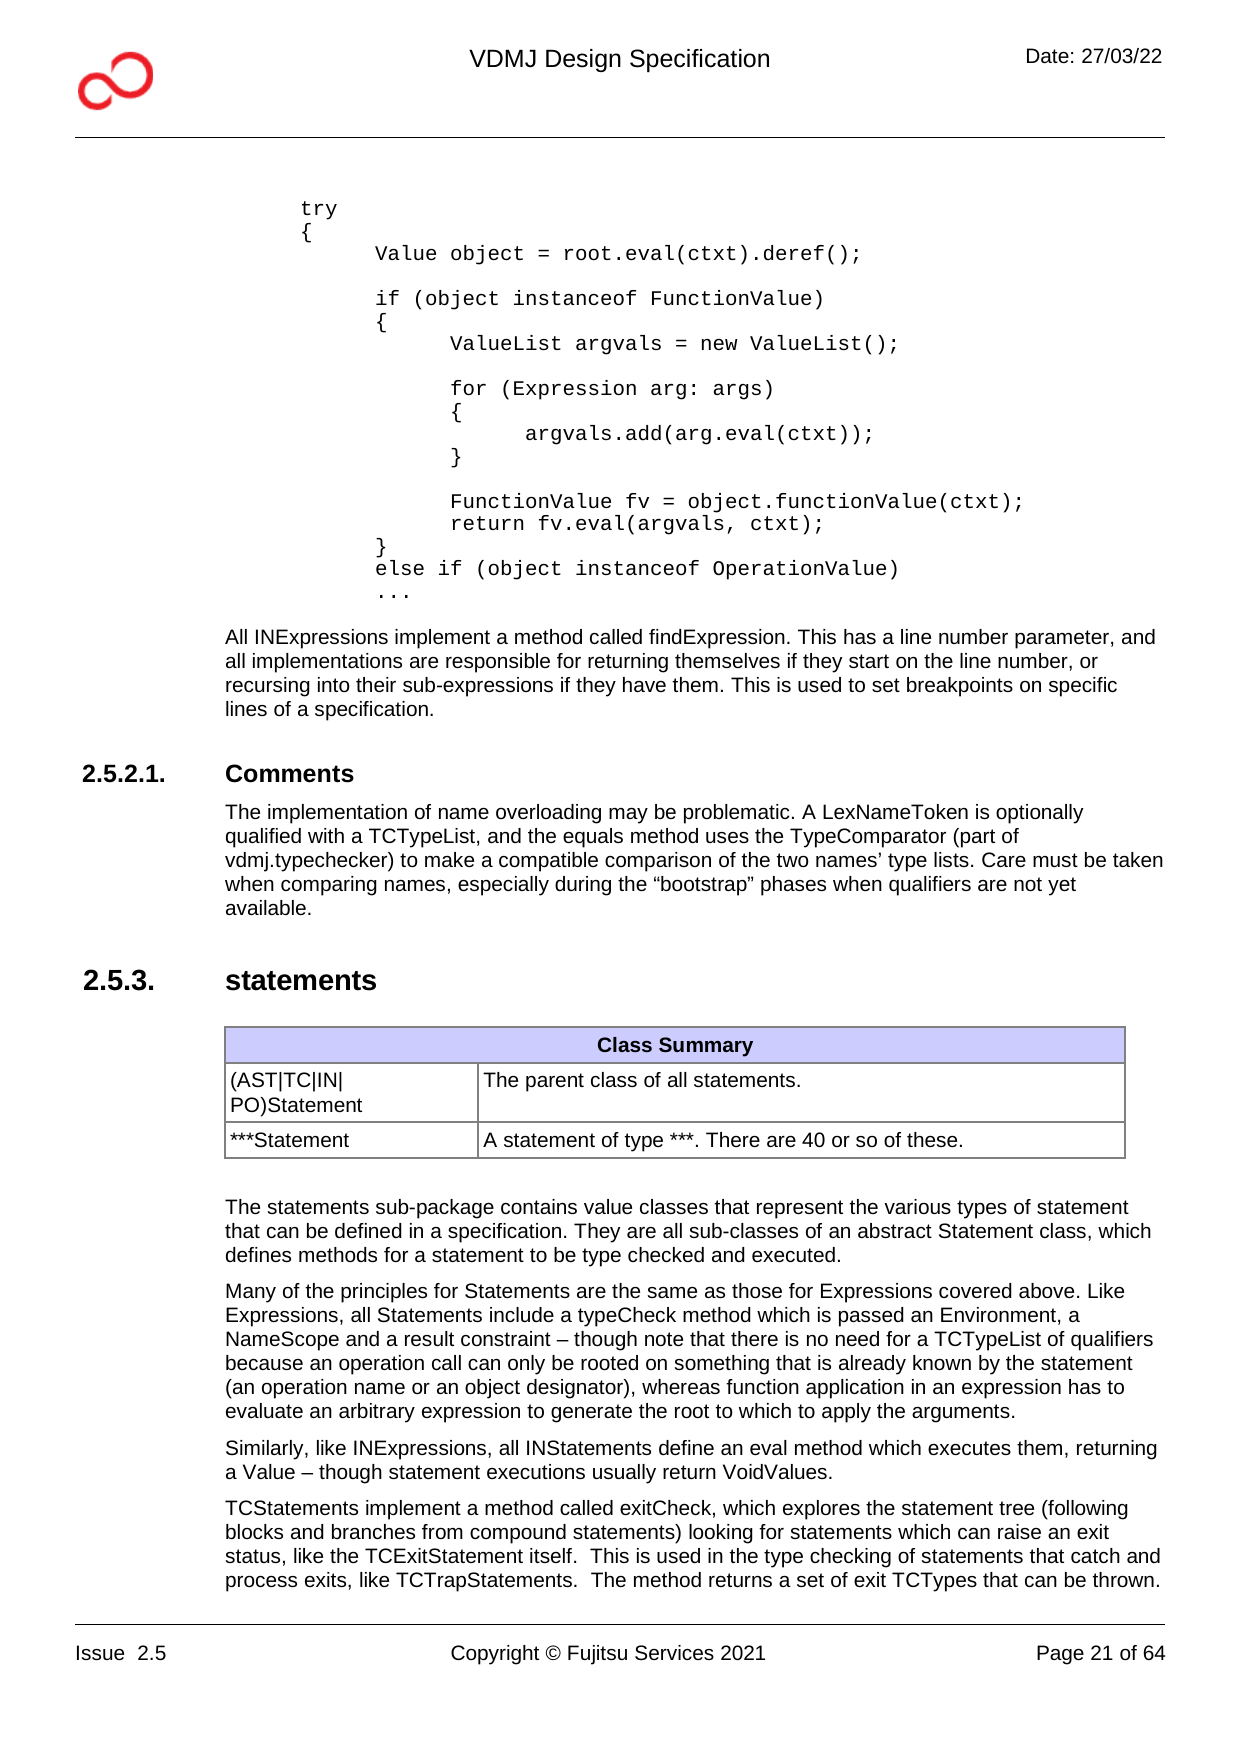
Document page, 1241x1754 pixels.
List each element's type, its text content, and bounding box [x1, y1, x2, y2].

table_cell The parent class of all statements. [479, 1064, 1124, 1121]
text FunctionValue fv = object.functionValue(ctxt); [225, 490, 1165, 513]
text if (object instanceof FunctionValue) [225, 288, 1165, 310]
text else if (object instanceof OperationValue) [225, 558, 1165, 580]
text argvals.add(arg.eval(ctxt)); [225, 423, 1165, 445]
picture [78, 44, 153, 120]
text ... [225, 580, 1165, 603]
table_cell A statement of type ***. There are 40 or so of these. [479, 1123, 1124, 1157]
text The implementation of name overloading may be problematic. A LexNameToken is optionally qualified with a TCTypeList, and the equals method uses the TypeComparator (part of vdmj.typechecker) to make a compatible comparison of the two names’ type lists. Care must be taken when comparing names, especially during the “bootstrap” phases when qualifiers are not yet available. [225, 800, 1165, 920]
text for (Expression arg: args) [225, 378, 1165, 400]
text Similarly, like INExpressions, all INStatements define an eval method which executes them, returning a Value – though statement executions usually return VoidValues. [225, 1436, 1165, 1484]
text return fv.eval(argvals, ctxt); [225, 513, 1165, 535]
text { [225, 220, 1165, 243]
text The statements sub-package contains value classes that represent the various types of statement that can be defined in a specification. They are all sub-classes of an abstract Statement class, which defines methods for a statement to be type checked and executed. [225, 1195, 1165, 1267]
text TCStatements implement a method called exitCheck, which explores the statement tree (following blocks and branches from compound statements) looking for statements which can raise an exit status, like the TCExitStatement itself. This is used in the type checking of statements that catch and process exits, like TCTrapStatements. The method returns a set of exit TCTypes that can be thrown. [225, 1496, 1165, 1592]
subtitle statements [75, 963, 1165, 996]
table_cell (AST|TC|IN|PO)Statement [226, 1064, 477, 1121]
table_header Class Summary [226, 1028, 1124, 1062]
text } [225, 535, 1165, 558]
text { [225, 400, 1165, 423]
text Many of the principles for Statements are the same as those for Expressions covered above. Like Expressions, all Statements include a typeCheck method which is passed an Environment, a NameScope and a result constraint – though note that there is no need for a TCTypeList of qualifiers because an operation call can only be rooted on something that is already known by the statement (an operation name or an object designator), whereas function application in an expression has to evaluate an arbitrary expression to generate the root to which to apply the arguments. [225, 1280, 1165, 1423]
table_cell ***Statement [226, 1123, 477, 1157]
text { [225, 310, 1165, 333]
text ValueList argvals = new ValueList(); [225, 333, 1165, 355]
text } [225, 445, 1165, 468]
text Value object = root.eval(ctxt).deref(); [225, 243, 1165, 265]
subtitle Comments [75, 759, 1165, 788]
text try [225, 198, 1165, 220]
text All INExpressions implement a method called findExpression. This has a line number parameter, and all implementations are responsible for returning themselves if they start on the line number, or recursing into their sub-expressions if they have them. This is used to set breakpoints on specific lines of a specification. [225, 625, 1165, 721]
